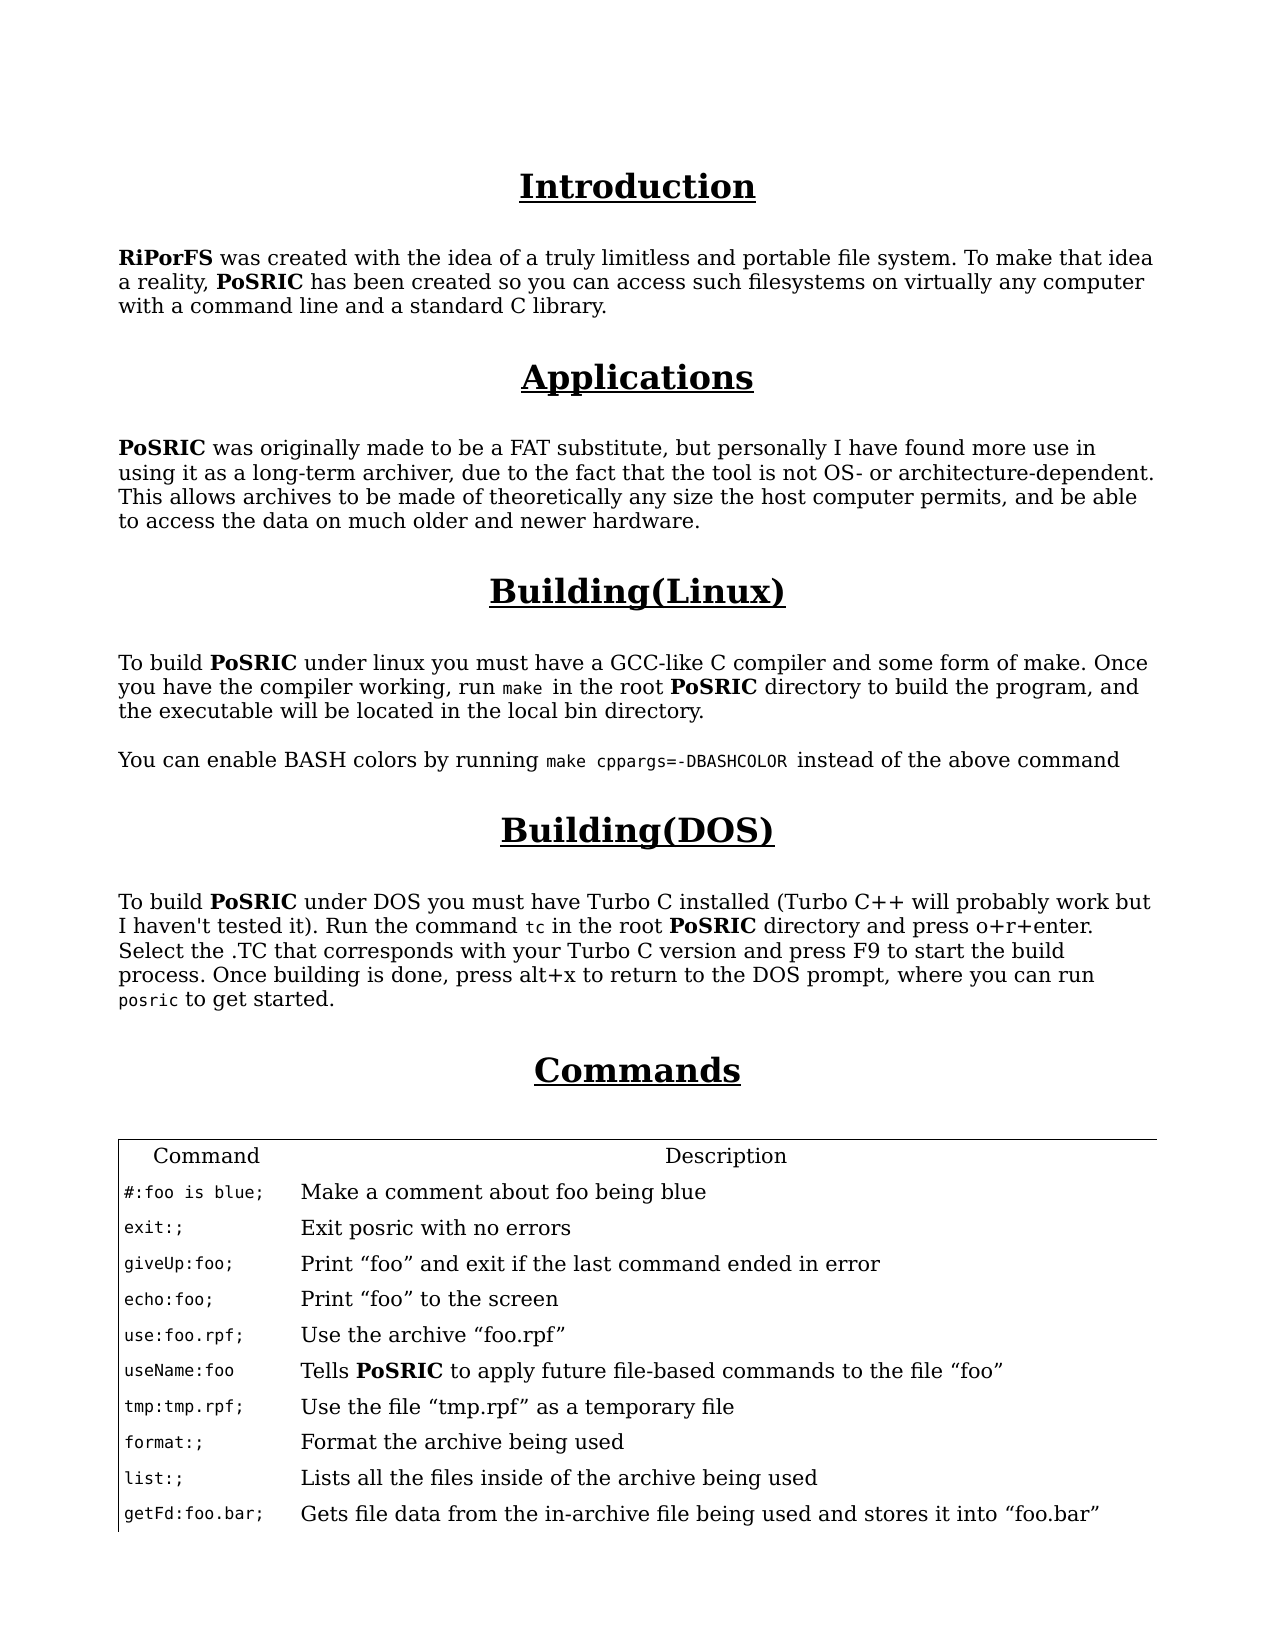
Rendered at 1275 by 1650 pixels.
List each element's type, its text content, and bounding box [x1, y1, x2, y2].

table_cell Print “foo” to the screen [295, 1282, 1157, 1317]
table_cell Use the archive “foo.rpf” [295, 1317, 1157, 1353]
table_cell Make a comment about foo being blue [295, 1174, 1157, 1210]
table_cell exit:; [119, 1210, 294, 1246]
text Building(Linux) [118, 573, 1157, 612]
table_cell getFd:foo.bar; [119, 1496, 294, 1532]
text PoSRIC was originally made to be a FAT substitute, but personally I have found more use in using it as a long-term archiver, due to the fact that the tool is not OS- or architecture-dependent. This allows archives to be made of theoretically any size the host computer permits, and be able to access the data on much older and newer hardware. [118, 436, 1157, 533]
table_cell echo:foo; [119, 1282, 294, 1317]
table_header Description [295, 1140, 1157, 1174]
table_cell Format the archive being used [295, 1425, 1157, 1460]
text To build PoSRIC under DOS you must have Turbo C installed (Turbo C++ will probably work but I haven't tested it). Run the command tc in the root PoSRIC directory and press o+r+enter. Select the .TC that corresponds with your Turbo C version and press F9 to start the build process. Once building is done, press alt+x to return to the DOS prompt, where you can run posric to get started. [118, 890, 1157, 1012]
table_cell #:foo is blue; [119, 1174, 294, 1210]
table_cell useName:foo [119, 1353, 294, 1389]
text RiPorFS was created with the idea of a truly limitless and portable file system. To make that idea a reality, PoSRIC has been created so you can access such filesystems on virtually any computer with a command line and a standard C library. [118, 245, 1157, 319]
table_cell Tells PoSRIC to apply future file-based commands to the file “foo” [295, 1353, 1157, 1389]
table_cell use:foo.rpf; [119, 1317, 294, 1353]
table_cell Lists all the files inside of the archive being used [295, 1460, 1157, 1496]
table_cell tmp:tmp.rpf; [119, 1389, 294, 1425]
table_cell Use the file “tmp.rpf” as a temporary file [295, 1389, 1157, 1425]
table_header Command [119, 1140, 294, 1174]
text You can enable BASH colors by running make cppargs=-DBASHCOLOR instead of the above command [118, 748, 1157, 772]
table_cell giveUp:foo; [119, 1246, 294, 1282]
text To build PoSRIC under linux you must have a GCC-like C compiler and some form of make. Once you have the compiler working, run make in the root PoSRIC directory to build the program, and the executable will be located in the local bin directory. [118, 651, 1157, 724]
text Introduction [118, 167, 1157, 206]
table_cell list:; [119, 1460, 294, 1496]
text Building(DOS) [118, 812, 1157, 851]
text Commands [118, 1051, 1157, 1090]
table_cell Exit posric with no errors [295, 1210, 1157, 1246]
table_cell format:; [119, 1425, 294, 1460]
table_cell Print “foo” and exit if the last command ended in error [295, 1246, 1157, 1282]
text Applications [118, 358, 1157, 397]
table_cell Gets file data from the in-archive file being used and stores it into “foo.bar” [295, 1496, 1157, 1532]
